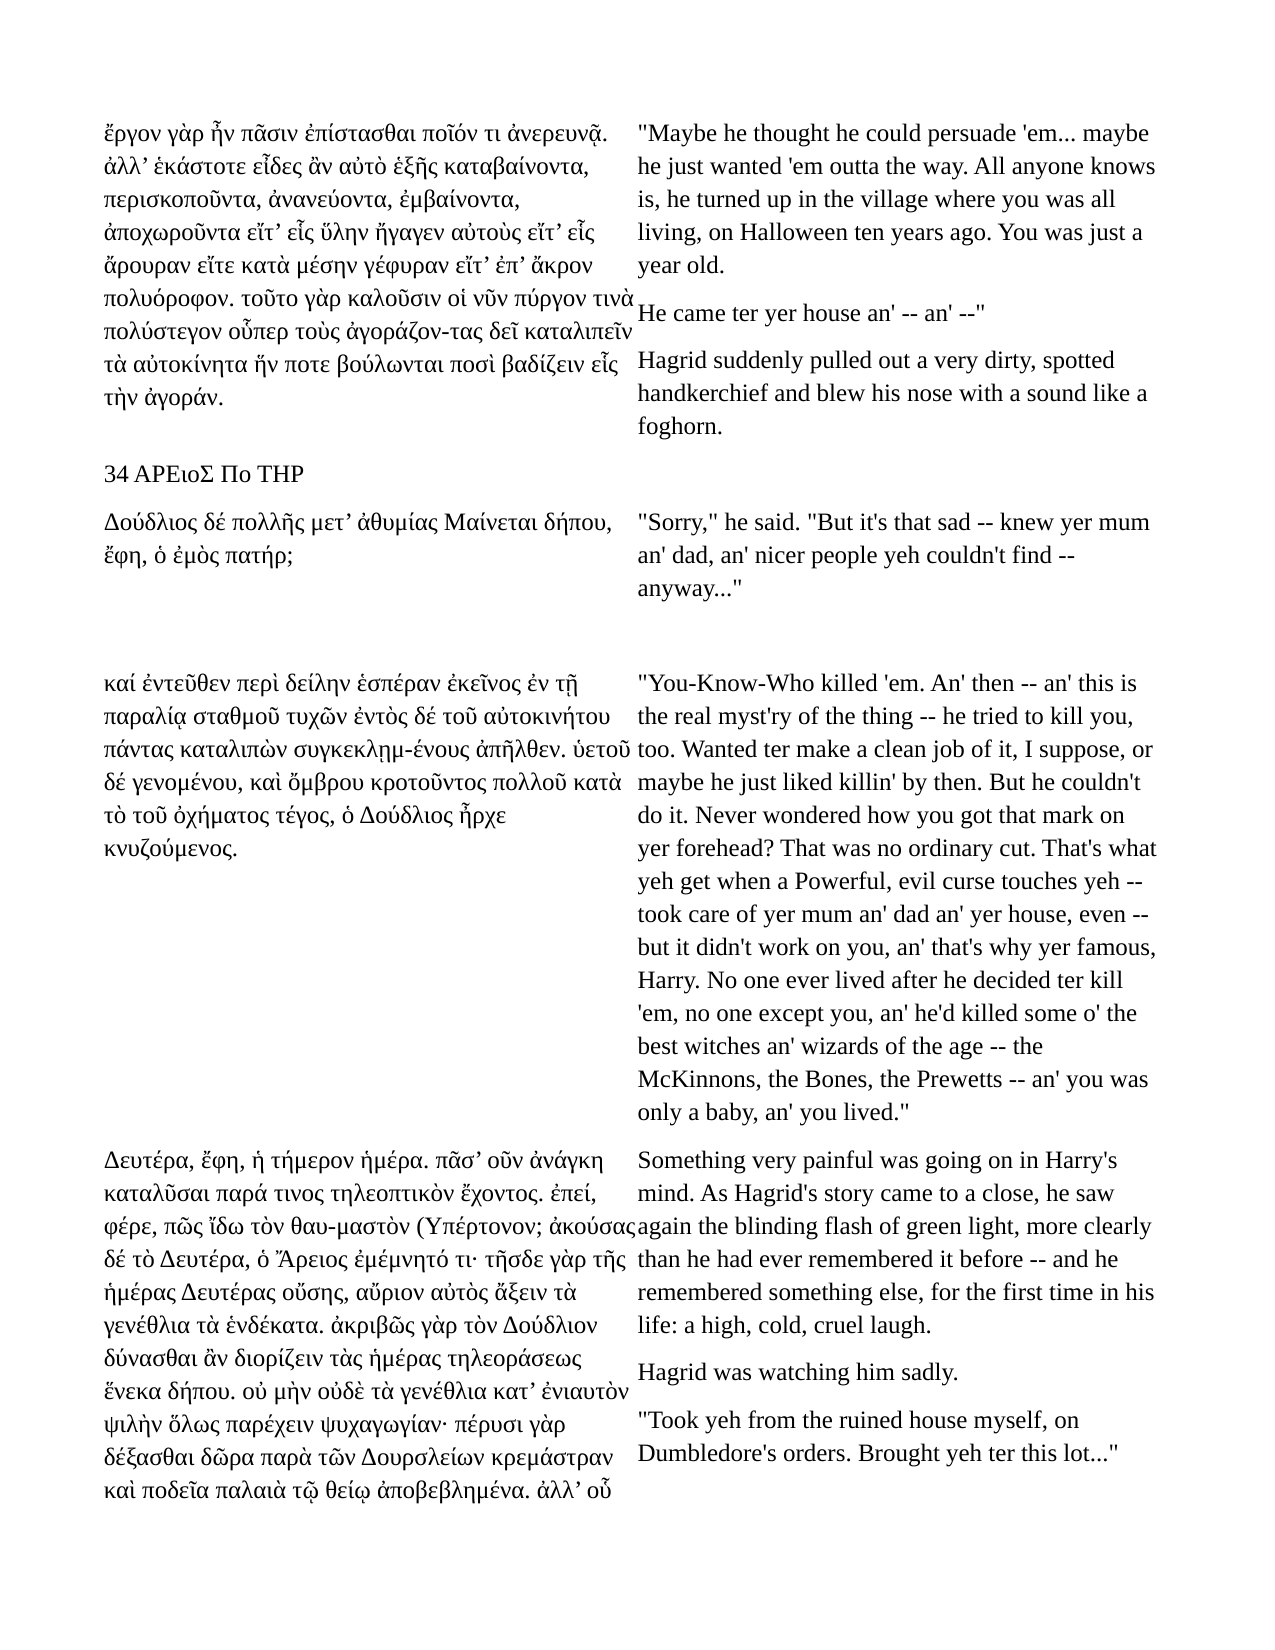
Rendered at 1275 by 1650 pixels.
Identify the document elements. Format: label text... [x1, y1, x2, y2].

table_cell ἔργον γὰρ ἦν πᾶσιν ἐπίστασθαι ποῖόν τι ἀνερευνᾷ. ἀλλ’ ἑκάστοτε εἶδες ἂν αὐτὸ ἑξῆς καταβαίνοντα, περισκοποῦντα, ἀνανεύοντα, ἐμβαίνοντα, ἀποχωροῦντα εἴτ’ εἷς ὕλην ἤγαγεν αὐτοὺς εἴτ’ εἷς ἄρουραν εἴτε κατὰ μέσην γέφυραν εἴτ’ ἐπ’ ἄκρον πολυόροφον. τοῦτο γὰρ καλοῦσιν οἱ νῦν πύργον τινὰ πολύστεγον οὗπερ τοὺς ἀγοράζον-τας δεῖ καταλιπεῖν τὰ αὐτοκίνητα ἥν ποτε βούλωνται ποσὶ βαδίζειν εἷς τὴν ἀγοράν. [104, 118, 637, 459]
table_cell 34 ΑΡΕιοΣ Πο ΤΗΡ [104, 459, 637, 507]
table_cell Something very painful was going on in Harry's mind. As Hagrid's story came to a close, he saw again the blinding flash of green light, more clearly than he had ever remembered it before -- and he remembered something else, for the first time in his life: a high, cold, cruel laugh. Hagrid was watching him sadly. "Took yeh from the ruined house myself, on Dumbledore's orders. Brought yeh ter this lot..." [638, 1145, 1157, 1504]
table_cell "You-Know-Who killed 'em. An' then -- an' this is the real myst'ry of the thing -- he tried to kill you, too. Wanted ter make a clean job of it, I suppose, or maybe he just liked killin' by then. But he couldn't do it. Never wondered how you got that mark on yer forehead? That was no ordinary cut. That's what yeh get when a Powerful, evil curse touches yeh -- took care of yer mum an' dad an' yer house, even -- but it didn't work on you, an' that's why yer famous, Harry. No one ever lived after he decided ter kill 'em, no one except you, an' he'd killed some o' the best witches an' wizards of the age -- the McKinnons, the Bones, the Prewetts -- an' you was only a baby, an' you lived." [638, 668, 1157, 1145]
table_cell [638, 459, 1157, 507]
table_cell "Maybe he thought he could persuade 'em... maybe he just wanted 'em outta the way. All anyone knows is, he turned up in the village where you was all living, on Halloween ten years ago. You was just a year old. He came ter yer house an' -- an' --" Hagrid suddenly pulled out a very dirty, spotted handkerchief and blew his nose with a sound like a foghorn. [638, 118, 1157, 459]
table_cell "Sorry," he said. "But it's that sad -- knew yer mum an' dad, an' nicer people yeh couldn't find -- anyway..." [638, 507, 1157, 620]
table_cell καί ἐντεῦθεν περὶ δείλην ἑσπέραν ἐκεῖνος ἐν τῇ παραλίᾳ σταθμοῦ τυχῶν ἐντὸς δέ τοῦ αὐτοκινήτου πάντας καταλιπὼν συγκεκλῃμ-ένους ἀπῆλθεν. ὑετοῦ δέ γενομένου, καὶ ὄμβρου κροτοῦντος πολλοῦ κατὰ τὸ τοῦ ὀχήματος τέγος, ὁ Δούδλιος ἦρχε κνυζούμενος. [104, 668, 637, 1145]
table_cell Δευτέρα, ἔφη, ἡ τήμερον ἡμέρα. πᾶσ’ οῦν ἀνάγκη καταλῦσαι παρά τινος τηλεοπτικὸν ἔχοντος. ἐπεί, φέρε, πῶς ἴδω τὸν θαυ-μαστὸν (Υπέρτονον; ἀκούσας δέ τὸ Δευτέρα, ὁ Ἄρειος ἐμέμνητό τι· τῆσδε γὰρ τῆς ἡμέρας Δευτέρας οὔσης, αὔριον αὐτὸς ἄξειν τὰ γενέθλια τὰ ἑνδέκατα. ἀκριβῶς γὰρ τὸν Δούδλιον δύνασθαι ἂν διορίζειν τὰς ἡμέρας τηλεοράσεως ἕνεκα δήπου. οὐ μὴν οὐδὲ τὰ γενέθλια κατ’ ἐνιαυτὸν ψιλὴν ὅλως παρέχειν ψυχαγωγίαν· πέρυσι γὰρ δέξασθαι δῶρα παρὰ τῶν Δουρσλείων κρεμάστραν καὶ ποδεῖα παλαιὰ τῷ θείῳ ἀποβεβλημένα. ἀλλ’ οὗ [104, 1145, 637, 1504]
table_cell [638, 620, 1157, 668]
table_cell [104, 620, 637, 668]
table_cell Δούδλιος δέ πολλῆς μετ’ ἀθυμίας Μαίνεται δήπου, ἔφη, ὁ ἐμὸς πατήρ; [104, 507, 637, 620]
